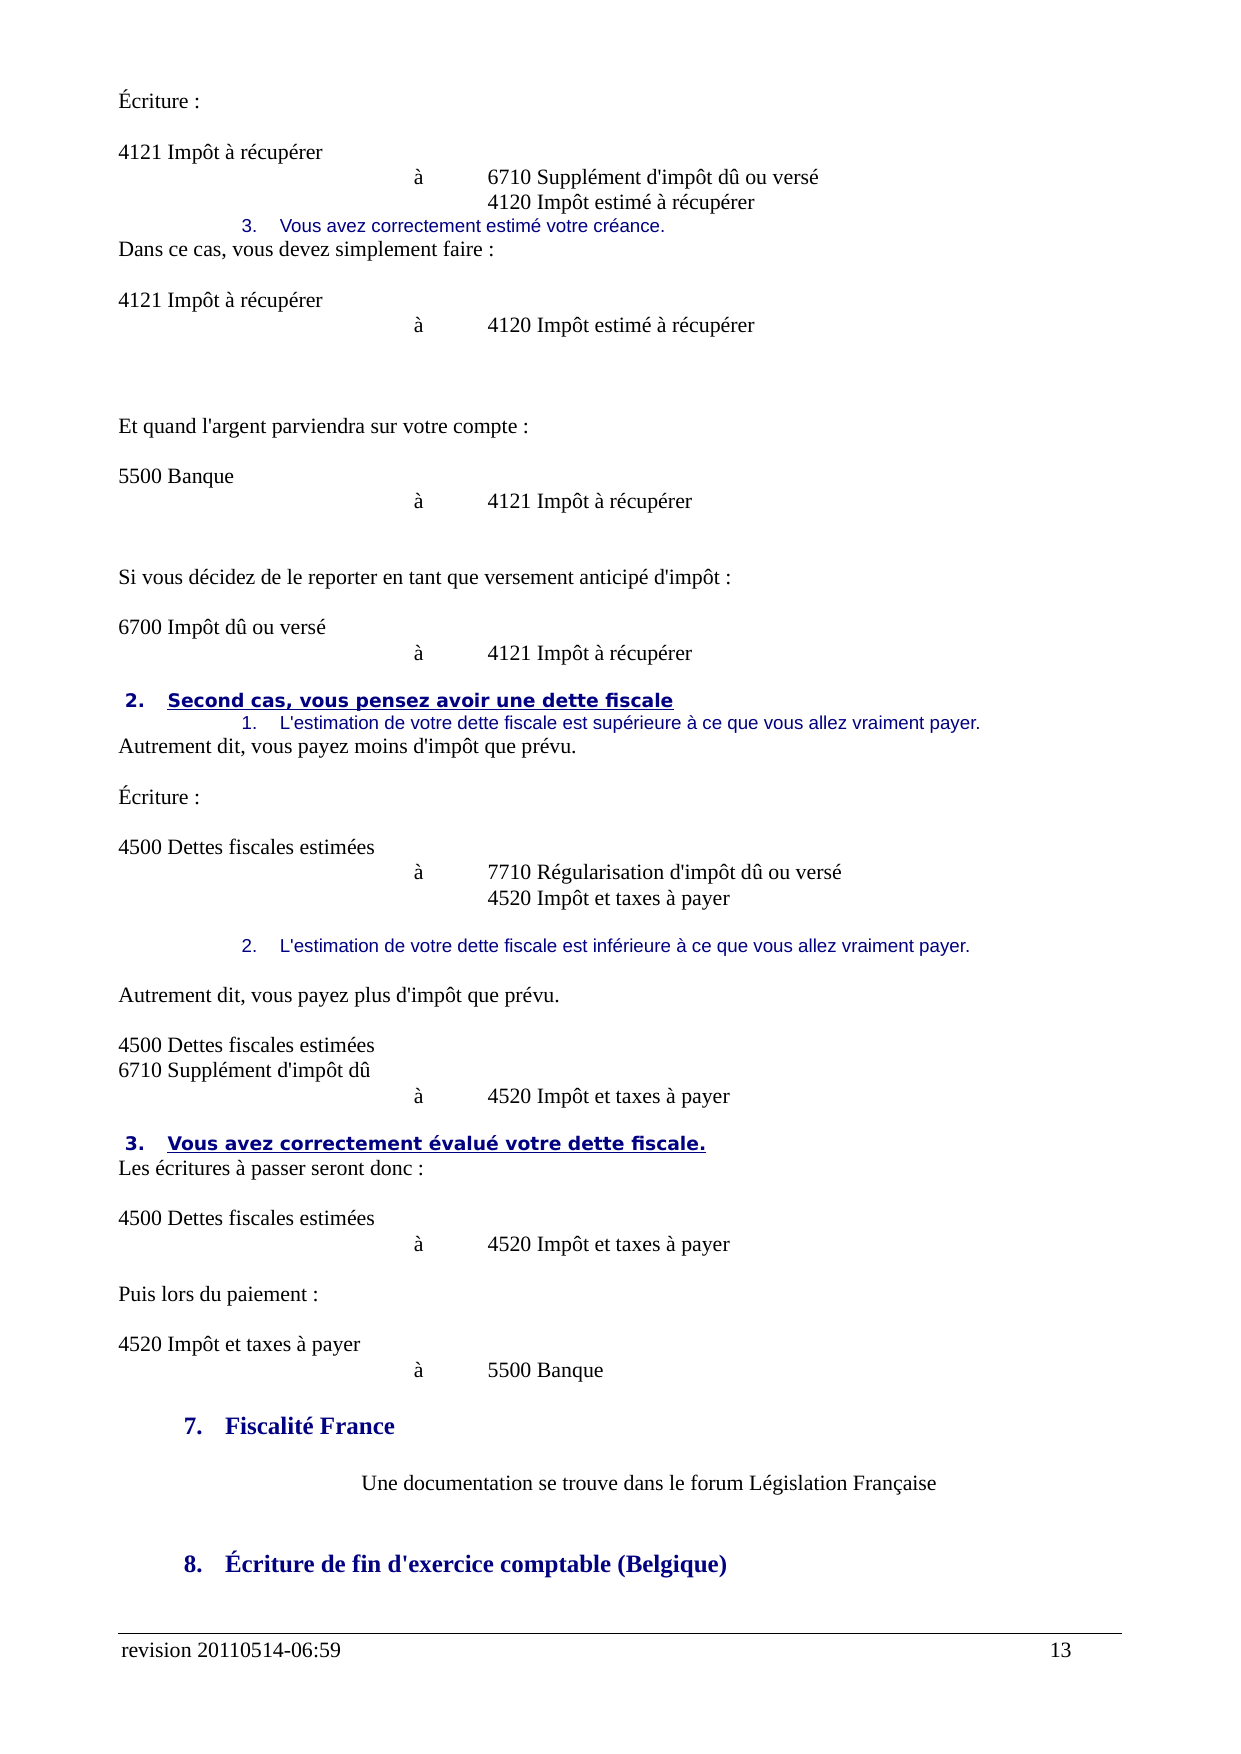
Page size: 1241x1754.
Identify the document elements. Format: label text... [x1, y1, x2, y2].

text 5500 Banque [118, 463, 1122, 488]
text Puis lors du paiement : [118, 1281, 1122, 1306]
text 4500 Dettes fiscales estimées [118, 1032, 1122, 1057]
text 4500 Dettes fiscales estimées [118, 834, 1122, 859]
subtitle Vous avez correctement évalué votre dette fiscale. [118, 1133, 1122, 1155]
text à 7710 Régularisation d'impôt dû ou versé [118, 859, 1122, 884]
text à 4120 Impôt estimé à récupérer [118, 312, 1122, 337]
subtitle L'estimation de votre dette fiscale est inférieure à ce que vous allez vraiment payer. [236, 935, 1122, 957]
text à 5500 Banque [118, 1357, 1122, 1382]
text à 4121 Impôt à récupérer [118, 488, 1122, 513]
text 4520 Impôt et taxes à payer [118, 1331, 1122, 1357]
subtitle Vous avez correctement estimé votre créance. [236, 214, 1122, 236]
text Autrement dit, vous payez moins d'impôt que prévu. [118, 733, 1122, 758]
text Autrement dit, vous payez plus d'impôt que prévu. [118, 982, 1122, 1007]
text Écriture : [118, 88, 1122, 114]
text à 4121 Impôt à récupérer [118, 639, 1122, 665]
text 4121 Impôt à récupérer [118, 287, 1122, 312]
text 6710 Supplément d'impôt dû [118, 1057, 1122, 1083]
text à 4520 Impôt et taxes à payer [118, 1083, 1122, 1108]
text Si vous décidez de le reporter en tant que versement anticipé d'impôt : [118, 564, 1122, 589]
text Dans ce cas, vous devez simplement faire : [118, 236, 1122, 261]
text 4121 Impôt à récupérer [118, 139, 1122, 164]
subtitle L'estimation de votre dette fiscale est supérieure à ce que vous allez vraiment payer. [236, 712, 1122, 733]
text Écriture : [118, 784, 1122, 809]
text 6700 Impôt dû ou versé [118, 614, 1122, 639]
text Une documentation se trouve dans le forum Législation Française [118, 1469, 1122, 1495]
text 4520 Impôt et taxes à payer [118, 884, 1122, 910]
text à 4520 Impôt et taxes à payer [118, 1231, 1122, 1256]
text 4500 Dettes fiscales estimées [118, 1205, 1122, 1231]
text à 6710 Supplément d'impôt dû ou versé [118, 164, 1122, 189]
text Et quand l'argent parviendra sur votre compte : [118, 413, 1122, 438]
subtitle Fiscalité France [177, 1411, 1122, 1440]
subtitle Écriture de fin d'exercice comptable (Belgique) [177, 1549, 1122, 1578]
text 4120 Impôt estimé à récupérer [118, 189, 1122, 214]
subtitle Second cas, vous pensez avoir une dette fiscale [118, 690, 1122, 712]
text Les écritures à passer seront donc : [118, 1155, 1122, 1180]
